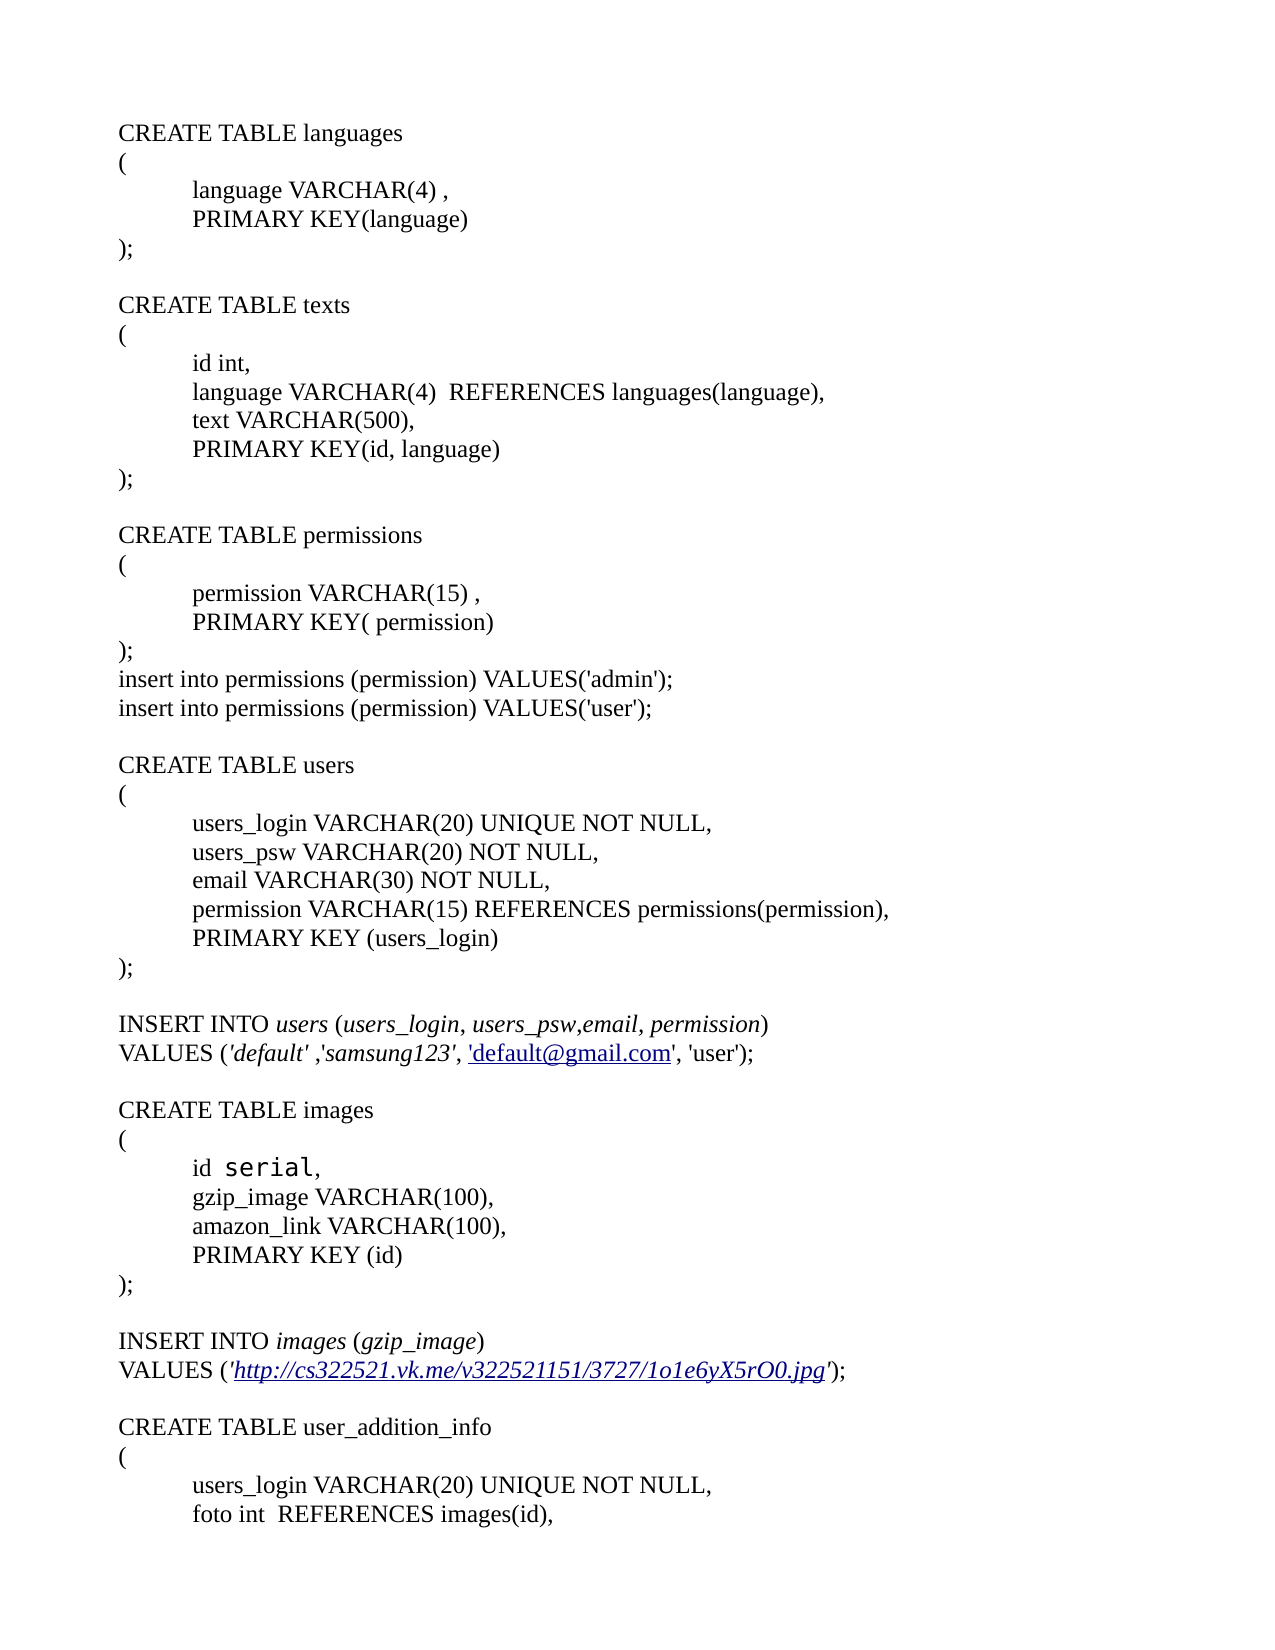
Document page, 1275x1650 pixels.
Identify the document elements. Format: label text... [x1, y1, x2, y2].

text ( [118, 779, 1157, 808]
text ); [118, 233, 1157, 262]
text users_login VARCHAR(20) UNIQUE NOT NULL, [118, 808, 1157, 837]
text ( [118, 1124, 1157, 1153]
text users_psw VARCHAR(20) NOT NULL, [118, 837, 1157, 866]
text amazon_link VARCHAR(100), [118, 1211, 1157, 1240]
text language VARCHAR(4) REFERENCES languages(language), [118, 377, 1157, 406]
text ); [118, 1269, 1157, 1297]
text CREATE TABLE user_addition_info [118, 1412, 1157, 1441]
text insert into permissions (permission) VALUES('user'); [118, 693, 1157, 722]
text CREATE TABLE permissions [118, 521, 1157, 549]
text gzip_image VARCHAR(100), [118, 1182, 1157, 1211]
text PRIMARY KEY(id, language) [118, 434, 1157, 463]
text ); [118, 952, 1157, 981]
text text VARCHAR(500), [118, 406, 1157, 434]
text insert into permissions (permission) VALUES('admin'); [118, 664, 1157, 693]
text ); [118, 636, 1157, 664]
text PRIMARY KEY (users_login) [118, 923, 1157, 952]
text PRIMARY KEY(language) [118, 204, 1157, 233]
text INSERT INTO images (gzip_image) VALUES ('http://cs322521.vk.me/v322521151/3727/1o1e6yX5rO0.jpg'); [118, 1326, 1157, 1384]
text CREATE TABLE texts [118, 291, 1157, 319]
text ( [118, 549, 1157, 578]
text permission VARCHAR(15) , [118, 578, 1157, 607]
text users_login VARCHAR(20) UNIQUE NOT NULL, [118, 1470, 1157, 1499]
text PRIMARY KEY (id) [118, 1240, 1157, 1269]
text INSERT INTO users (users_login, users_psw,email, permission) VALUES ('default' ,'samsung123', 'default@gmail.com', 'user'); [118, 1009, 1157, 1067]
text language VARCHAR(4) , [118, 176, 1157, 204]
text PRIMARY KEY( permission) [118, 607, 1157, 636]
text email VARCHAR(30) NOT NULL, [118, 866, 1157, 894]
text ( [118, 147, 1157, 176]
text id serial, [118, 1153, 1157, 1182]
text ); [118, 463, 1157, 492]
text id int, [118, 348, 1157, 377]
text CREATE TABLE images [118, 1096, 1157, 1124]
text ( [118, 1441, 1157, 1470]
text permission VARCHAR(15) REFERENCES permissions(permission), [118, 894, 1157, 923]
text ( [118, 319, 1157, 348]
text foto int REFERENCES images(id), [118, 1499, 1157, 1527]
text CREATE TABLE languages [118, 118, 1157, 147]
text CREATE TABLE users [118, 751, 1157, 779]
